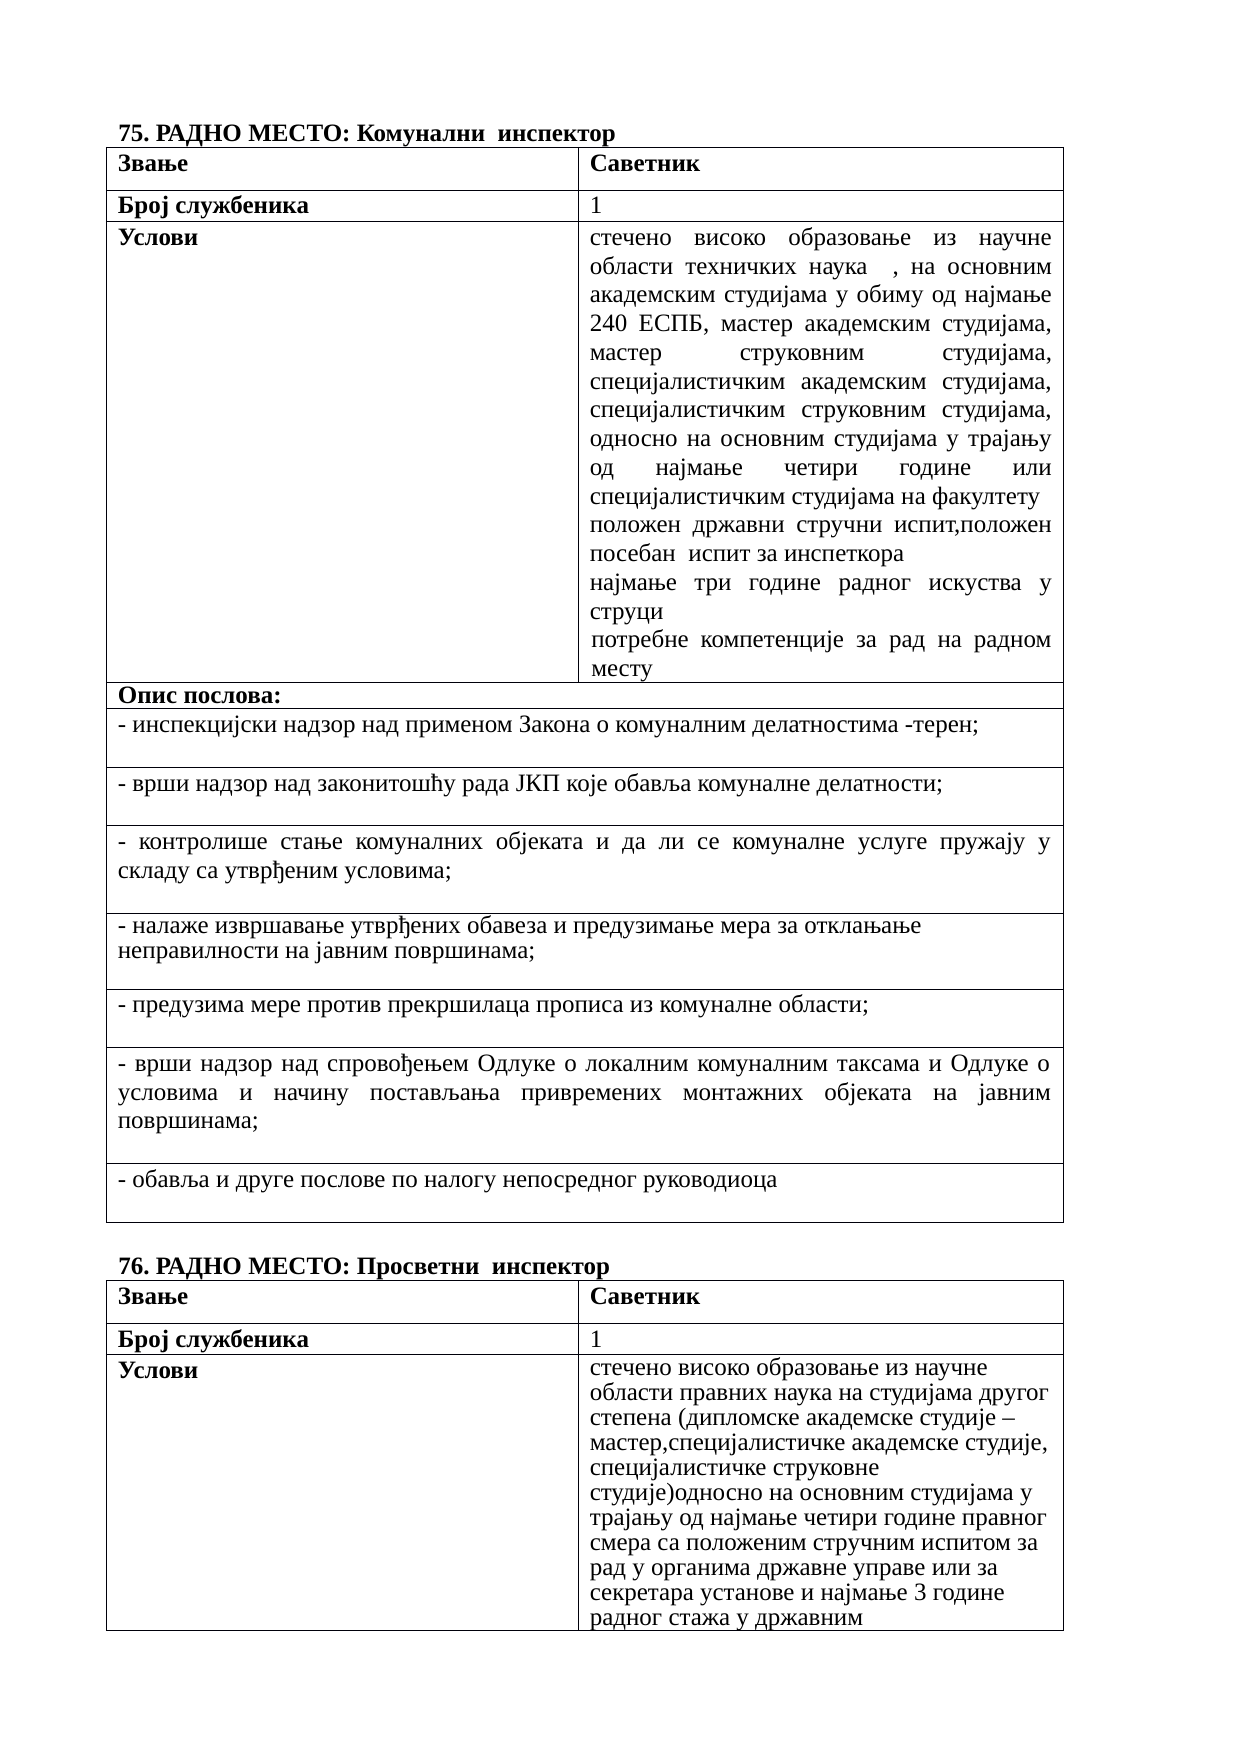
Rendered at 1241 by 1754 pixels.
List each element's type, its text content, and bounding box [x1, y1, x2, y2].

table_header Саветник [579, 1281, 1063, 1323]
table_cell Број службеника [107, 191, 578, 221]
table_cell 1 [579, 191, 1063, 221]
table_cell - обавља и друге послове по налогу непосредног руководиоца [107, 1164, 1063, 1222]
text 76. РАДНО МЕСТО: Просветни инспектор [118, 1251, 1122, 1280]
table_cell 1 [579, 1324, 1063, 1354]
table_header Саветник [579, 148, 1063, 189]
table_cell - предузима мере против прекршилаца прописа из комуналне области; [107, 990, 1063, 1047]
table_cell Услови [107, 222, 578, 682]
table_cell стечено високо образовање из научне области правних наука на студијама другог степена (дипломске академске студије – мастер,специјалистичке академске студије, специјалистичке струковне студије)односно на основним студијама у трајању од најмање четири године правног смера са положеним стручним испитом за рад у органима државне управе или за секретара установе и најмање 3 године радног стажа у државним [579, 1355, 1063, 1630]
table_cell Опис послова: [107, 683, 1063, 708]
table_cell - контролише стање комуналних објеката и да ли се комуналне услуге пружају у складу са утврђеним условима; [107, 826, 1063, 912]
table_cell Број службеника [107, 1324, 578, 1354]
table_cell - инспекцијски надзор над применом Закона о комуналним делатностима -терен; [107, 709, 1063, 767]
table_header Звање [107, 1281, 578, 1323]
table_header Звање [107, 148, 578, 189]
table_cell стечено високо образовање из научне области техничких наука , на основним академским студијама у обиму од најмање 240 ЕСПБ, мастер академским студијама, мастер струковним студијама, специјалистичким академским студијама, специјалистичким струковним студијама, односно на основним студијама у трајању од најмање четири године или специјалистичким студијама на факултету положен државни стручни испит,положен посебан испит за инспеткора најмање три године радног искуства у струци потребне компетенције за рад на радном месту [579, 222, 1063, 682]
table_cell - врши надзор над законитошћу рада ЈКП које обавља комуналне делатности; [107, 768, 1063, 825]
table_cell Услови [107, 1355, 578, 1630]
text 75. РАДНО МЕСТО: Комунални инспектор [118, 118, 1122, 147]
table_cell - врши надзор над спровођењем Одлуке о локалним комуналним таксама и Одлуке о условима и начину постављања привремених монтажних објеката на јавним површинама; [107, 1048, 1063, 1163]
table_cell - налаже извршавање утврђених обавеза и предузимање мера за отклањање неправилности на јавним површинама; [107, 914, 1063, 988]
